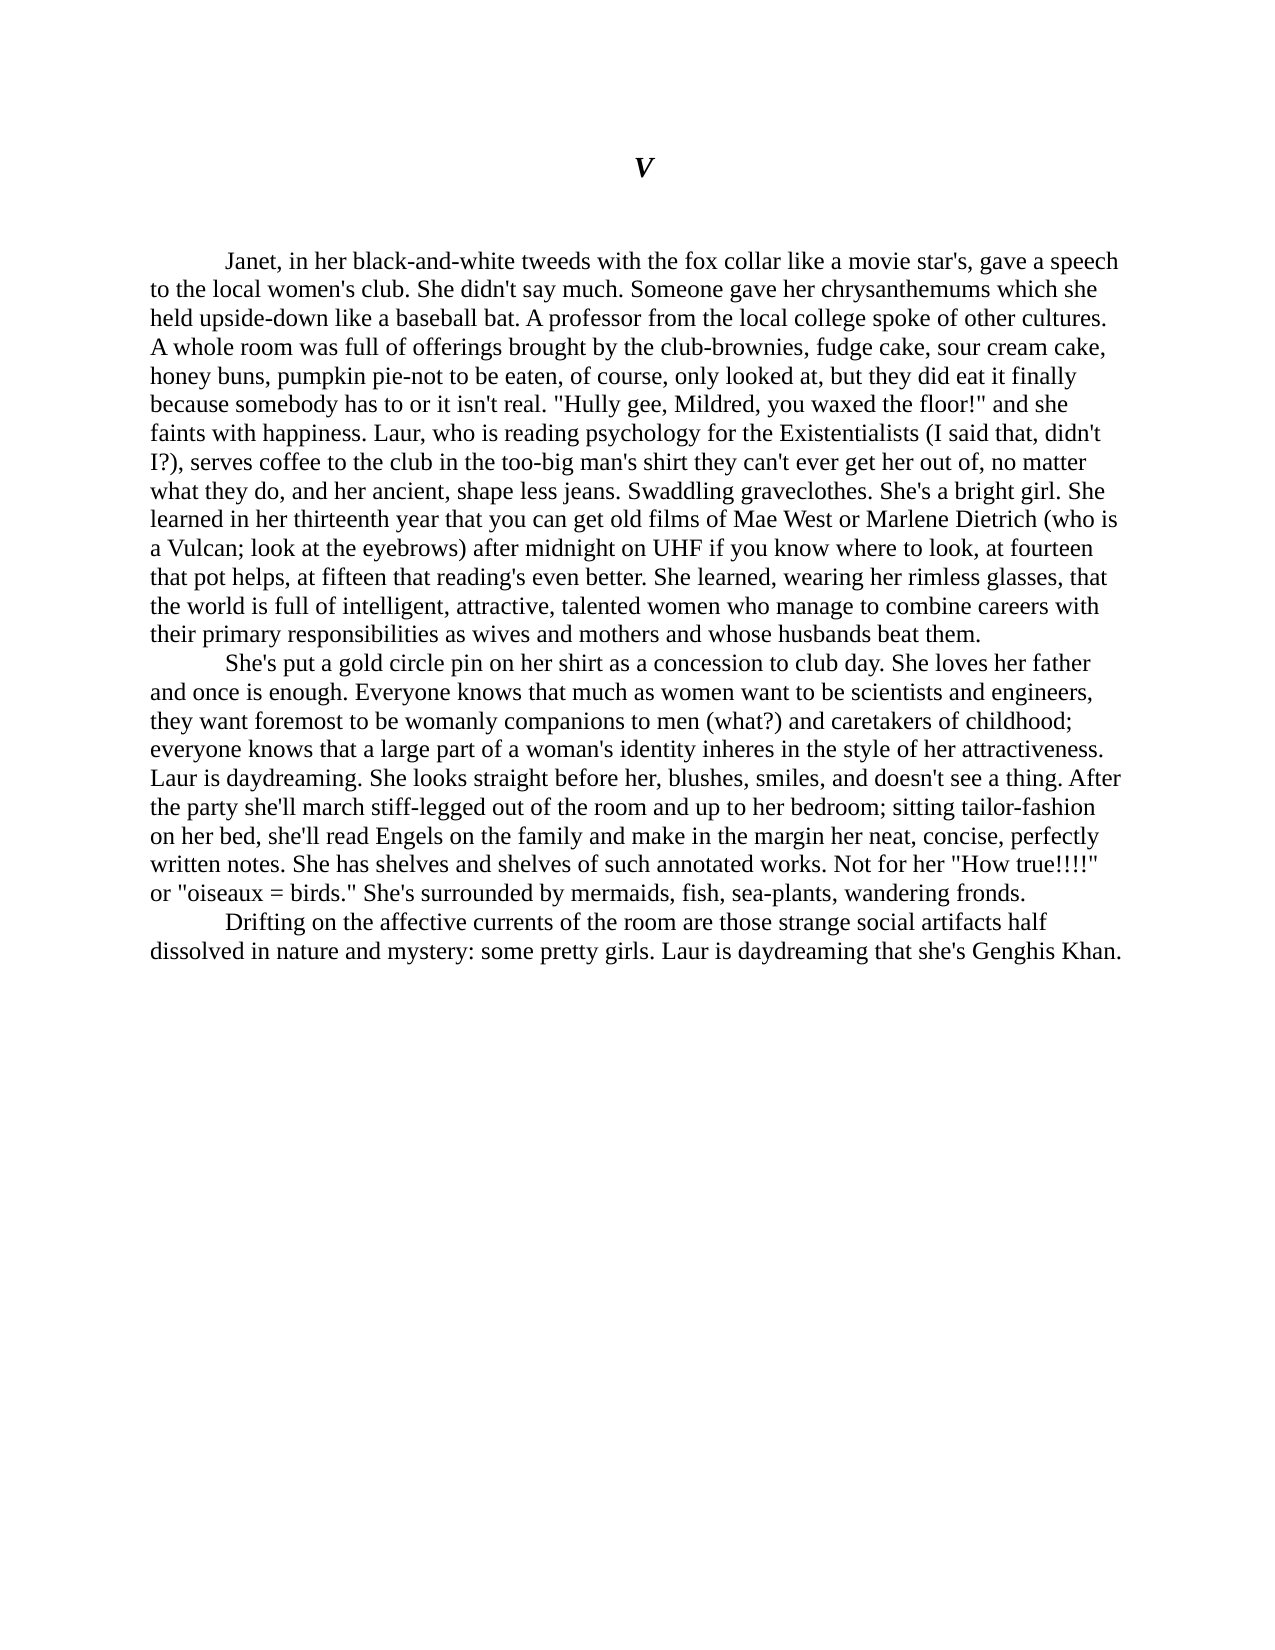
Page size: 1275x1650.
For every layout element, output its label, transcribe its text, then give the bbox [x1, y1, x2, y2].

subtitle V [150, 150, 1125, 183]
text Drifting on the affective currents of the room are those strange social artifacts half dissolved in nature and mystery: some pretty girls. Laur is daydreaming that she's Genghis Khan. [150, 907, 1125, 964]
text She's put a gold circle pin on her shirt as a concession to club day. She loves her father and once is enough. Everyone knows that much as women want to be scientists and engineers, they want foremost to be womanly companions to men (what?) and caretakers of childhood; everyone knows that a large part of a woman's identity inheres in the style of her attractiveness. Laur is daydreaming. She looks straight before her, blushes, smiles, and doesn't see a thing. After the party she'll march stiff-legged out of the room and up to her bedroom; sitting tailor-fashion on her bed, she'll read Engels on the family and make in the margin her neat, concise, perfectly written notes. She has shelves and shelves of such annotated works. Not for her "How true!!!!" or "oiseaux = birds." She's surrounded by mermaids, fish, sea-plants, wandering fronds. [150, 648, 1125, 907]
text Janet, in her black-and-white tweeds with the fox collar like a movie star's, gave a speech to the local women's club. She didn't say much. Someone gave her chrysanthemums which she held upside-down like a baseball bat. A professor from the local college spoke of other cultures. A whole room was full of offerings brought by the club-brownies, fudge cake, sour cream cake, honey buns, pumpkin pie-not to be eaten, of course, only looked at, but they did eat it finally because somebody has to or it isn't real. "Hully gee, Mildred, you waxed the floor!" and she faints with happiness. Laur, who is reading psychology for the Existentialists (I said that, didn't I?), serves coffee to the club in the too-big man's shirt they can't ever get her out of, no matter what they do, and her ancient, shape less jeans. Swaddling graveclothes. She's a bright girl. She learned in her thirteenth year that you can get old films of Mae West or Marlene Dietrich (who is a Vulcan; look at the eyebrows) after midnight on UHF if you know where to look, at fourteen that pot helps, at fifteen that reading's even better. She learned, wearing her rimless glasses, that the world is full of intelligent, attractive, talented women who manage to combine careers with their primary responsibilities as wives and mothers and whose husbands beat them. [150, 246, 1125, 648]
